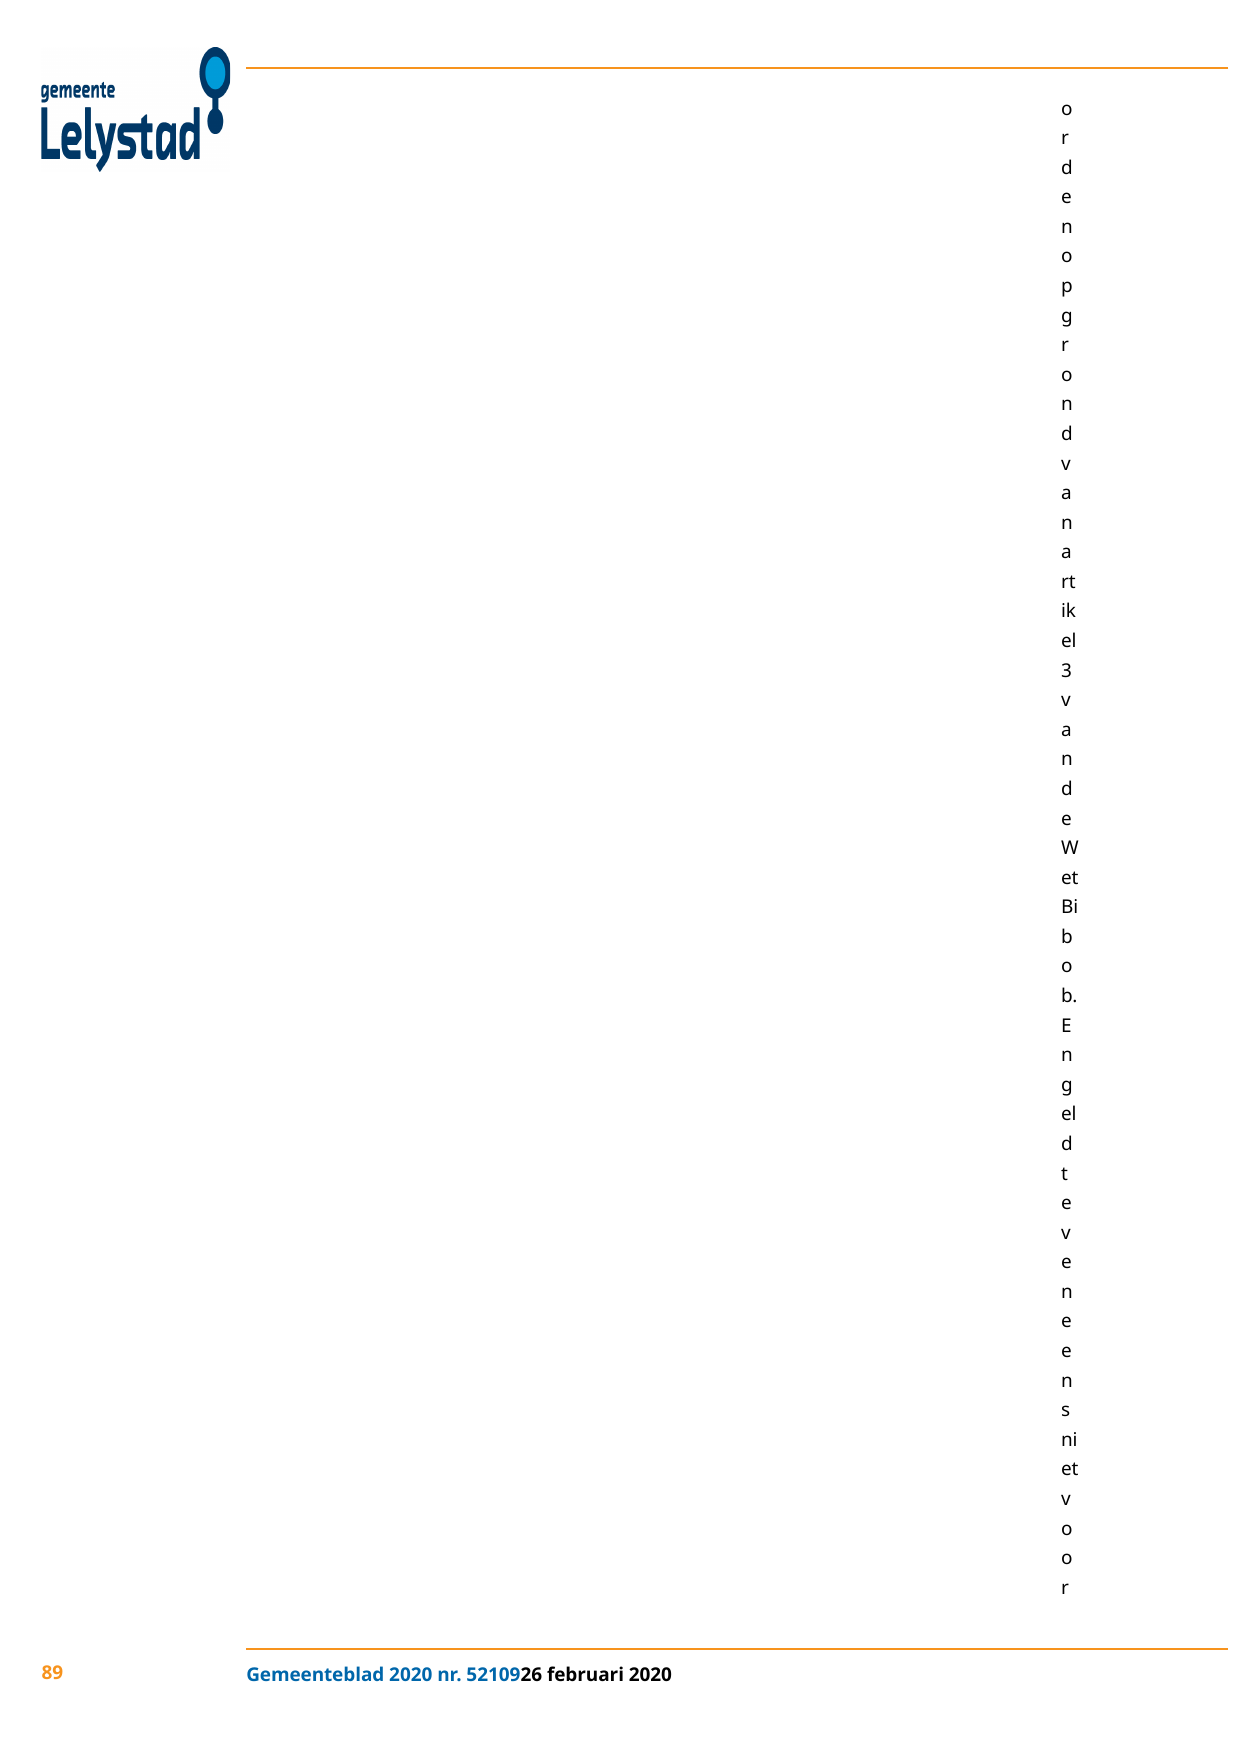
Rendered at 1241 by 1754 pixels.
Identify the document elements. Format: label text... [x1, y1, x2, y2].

table_cell [700, 95, 754, 1600]
table_cell orden op grond van artikel 3 van de Wet Bibob. En geldt eveneens niet voor [1061, 95, 1079, 1600]
table_cell [483, 95, 699, 1600]
table_cell [953, 95, 1007, 1600]
table_cell [447, 95, 483, 1600]
table_cell [754, 95, 826, 1600]
table_cell [284, 95, 447, 1600]
table_cell [248, 95, 284, 1600]
table_cell [1007, 95, 1061, 1600]
table_cell [826, 95, 880, 1600]
picture [41, 47, 231, 172]
table_cell [880, 95, 952, 1600]
